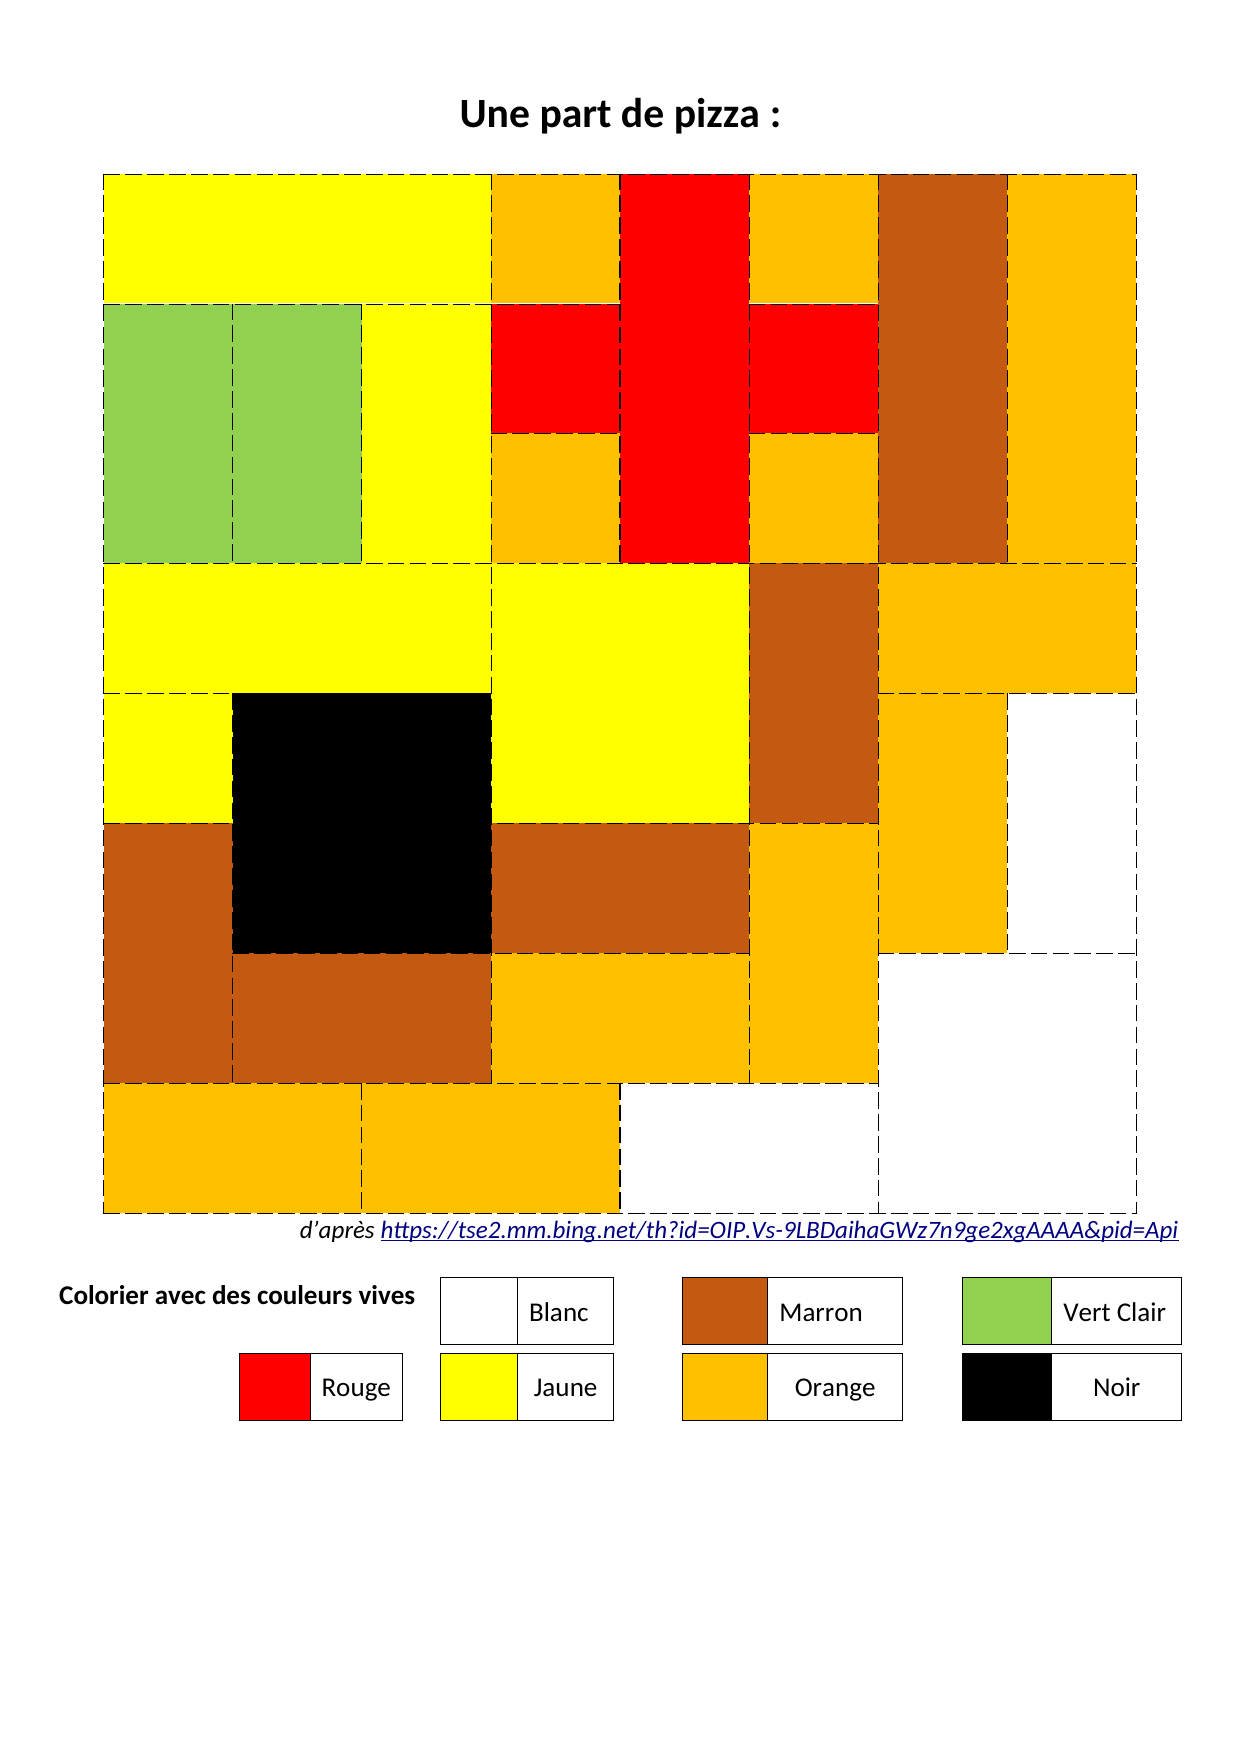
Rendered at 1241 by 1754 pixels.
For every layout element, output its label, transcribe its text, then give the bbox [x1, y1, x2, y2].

table_header [620, 174, 749, 563]
table_header [614, 1277, 682, 1344]
table_cell [362, 304, 491, 563]
text Une part de pizza : [59, 87, 1181, 138]
table_header [614, 1353, 682, 1420]
table_cell [620, 1083, 878, 1213]
text d’après https://tse2.mm.bing.net/th?id=OIP.Vs-9LBDaihaGWz7n9ge2xgAAAA&pid=Api [59, 1214, 1181, 1244]
table_cell [749, 433, 878, 563]
table_header Jaune [518, 1354, 613, 1420]
table_header Orange [768, 1354, 902, 1420]
table_header [403, 1353, 440, 1420]
table_cell [104, 1083, 362, 1213]
table_cell [104, 693, 233, 823]
table_cell [491, 304, 620, 433]
table_cell [233, 823, 491, 953]
table_header [441, 1278, 517, 1344]
table_cell [878, 953, 1136, 1213]
table_cell [749, 563, 878, 823]
table_header [878, 174, 1007, 563]
table_header [683, 1278, 767, 1344]
table_header [240, 1354, 310, 1420]
table_cell [749, 823, 878, 1083]
table_cell [233, 304, 362, 563]
table_header [683, 1354, 767, 1420]
table_header [903, 1353, 962, 1420]
table_header Vert Clair [1052, 1278, 1181, 1344]
table_cell [1007, 693, 1136, 953]
table_header Colorier avec des couleurs vives [48, 1277, 440, 1344]
table_cell [878, 693, 1007, 953]
table_cell [878, 563, 1136, 693]
table_header [903, 1277, 962, 1344]
table_cell [104, 304, 233, 563]
table_cell [491, 823, 749, 953]
table_cell [491, 563, 749, 823]
table_header [749, 174, 878, 303]
table_cell [749, 304, 878, 433]
table_header Marron [768, 1278, 902, 1344]
table_cell [104, 823, 233, 1083]
table_cell [491, 433, 620, 563]
table_header Blanc [518, 1278, 613, 1344]
table_header [491, 174, 620, 303]
table_cell [104, 563, 491, 693]
table_cell [491, 953, 749, 1083]
table_header [963, 1354, 1051, 1420]
table_header [963, 1278, 1051, 1344]
table_header Noir [1052, 1354, 1181, 1420]
table_cell [233, 693, 491, 823]
table_header [104, 174, 491, 303]
table_cell [362, 1083, 620, 1213]
table_cell [233, 953, 491, 1083]
table_header [441, 1354, 517, 1420]
table_header [1007, 174, 1136, 563]
table_header Rouge [311, 1354, 402, 1420]
